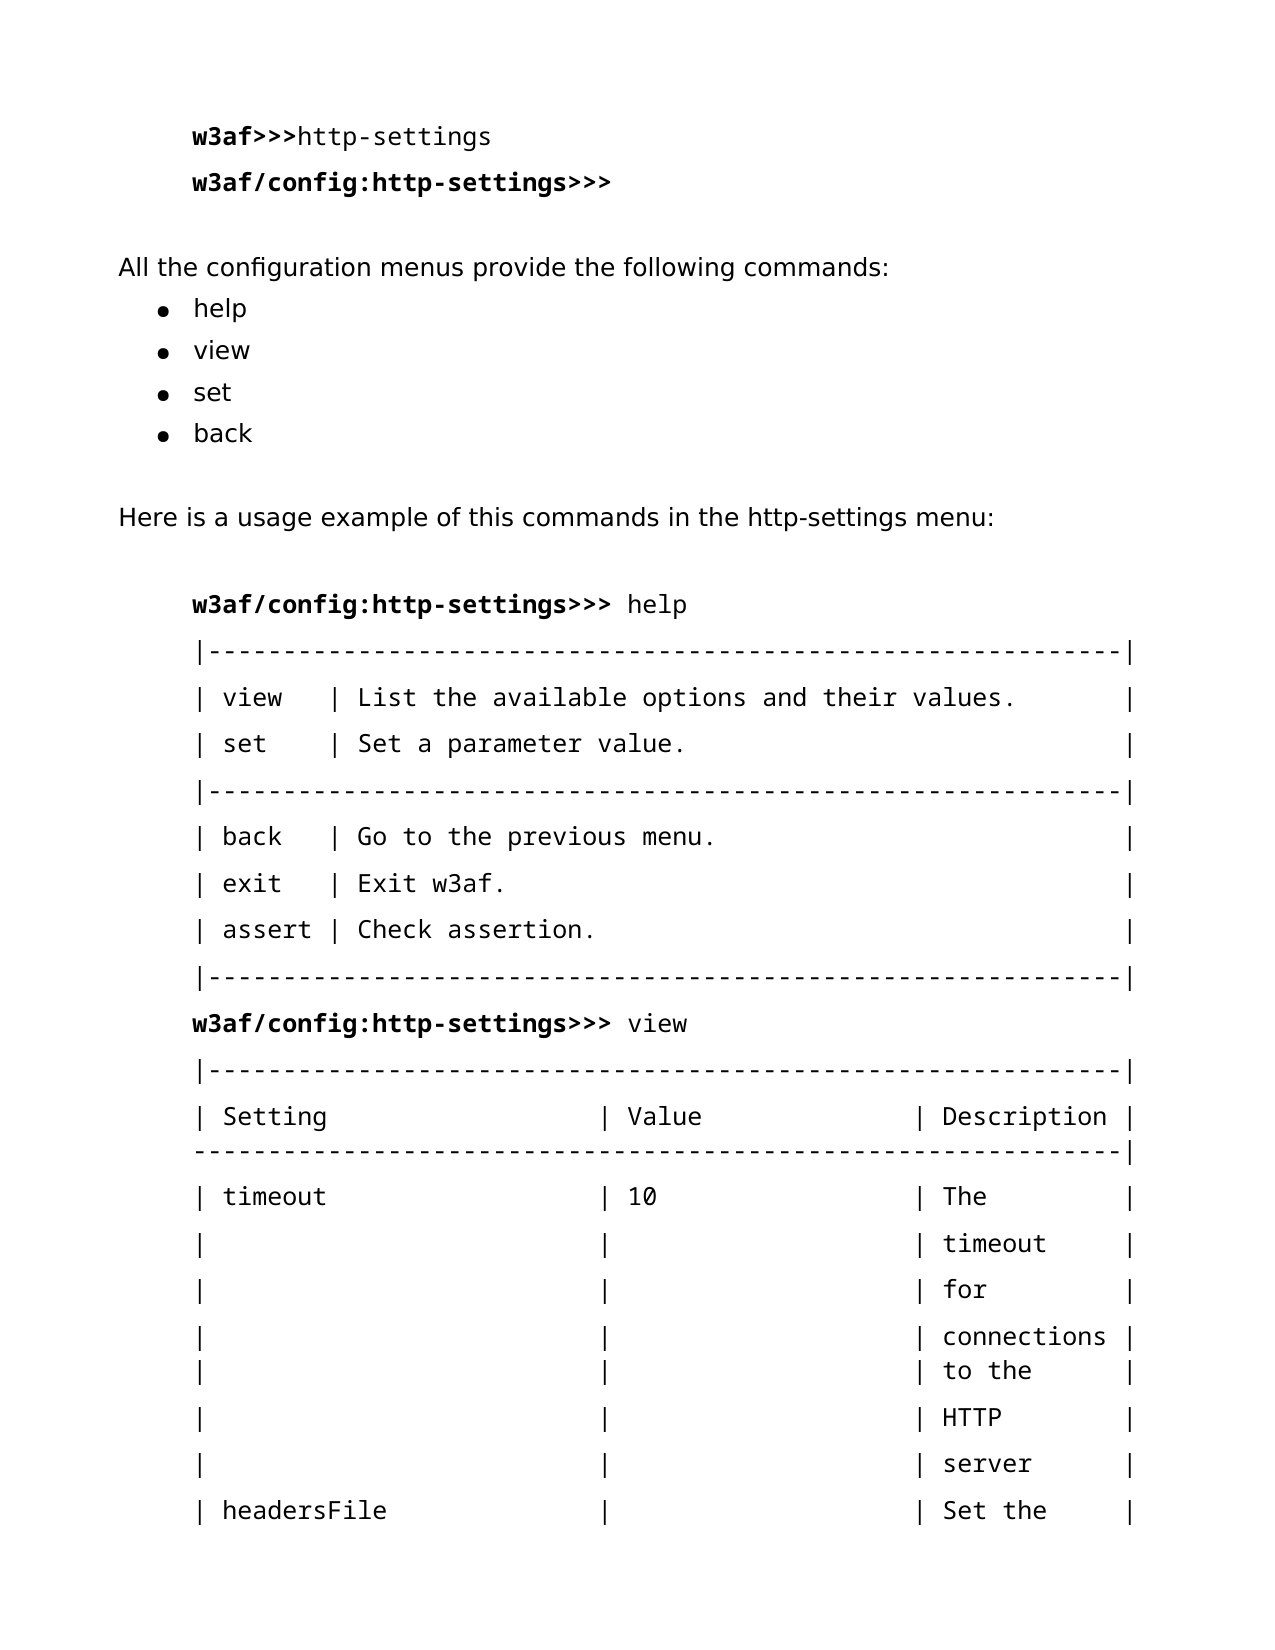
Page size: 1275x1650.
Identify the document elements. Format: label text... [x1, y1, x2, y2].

text | back | Go to the previous menu. | [192, 819, 1157, 853]
list view [156, 336, 1157, 365]
text | | | connections | | | | to the | [192, 1319, 1157, 1387]
text |-------------------------------------------------------------| [192, 959, 1157, 993]
text | | | HTTP | [192, 1399, 1157, 1433]
text |-------------------------------------------------------------| [192, 772, 1157, 807]
text All the configuration menus provide the following commands: [118, 253, 1157, 282]
text w3af/config:http-settings>>> view [192, 1005, 1157, 1039]
text | assert | Check assertion. | [192, 912, 1157, 946]
text | | | for | [192, 1272, 1157, 1306]
text | | | server | [192, 1446, 1157, 1480]
text |-------------------------------------------------------------| [192, 1052, 1157, 1086]
text | set | Set a parameter value. | [192, 726, 1157, 760]
text | headersFile | | Set the | [192, 1492, 1157, 1527]
text Here is a usage example of this commands in the http-settings menu: [118, 503, 1157, 532]
text | timeout | 10 | The | [192, 1179, 1157, 1213]
text | view | List the available options and their values. | [192, 679, 1157, 713]
text | | | timeout | [192, 1226, 1157, 1260]
text | exit | Exit w3af. | [192, 866, 1157, 900]
text w3af/config:http-settings>>> [192, 165, 1157, 199]
list help [156, 294, 1157, 324]
list back [156, 419, 1157, 449]
text w3af>>>http-settings [192, 118, 1157, 152]
text w3af/config:http-settings>>> help [192, 586, 1157, 620]
text | Setting | Value | Description | --------------------------------------------------------------| [192, 1098, 1157, 1167]
text |-------------------------------------------------------------| [192, 633, 1157, 667]
list set [156, 378, 1157, 407]
